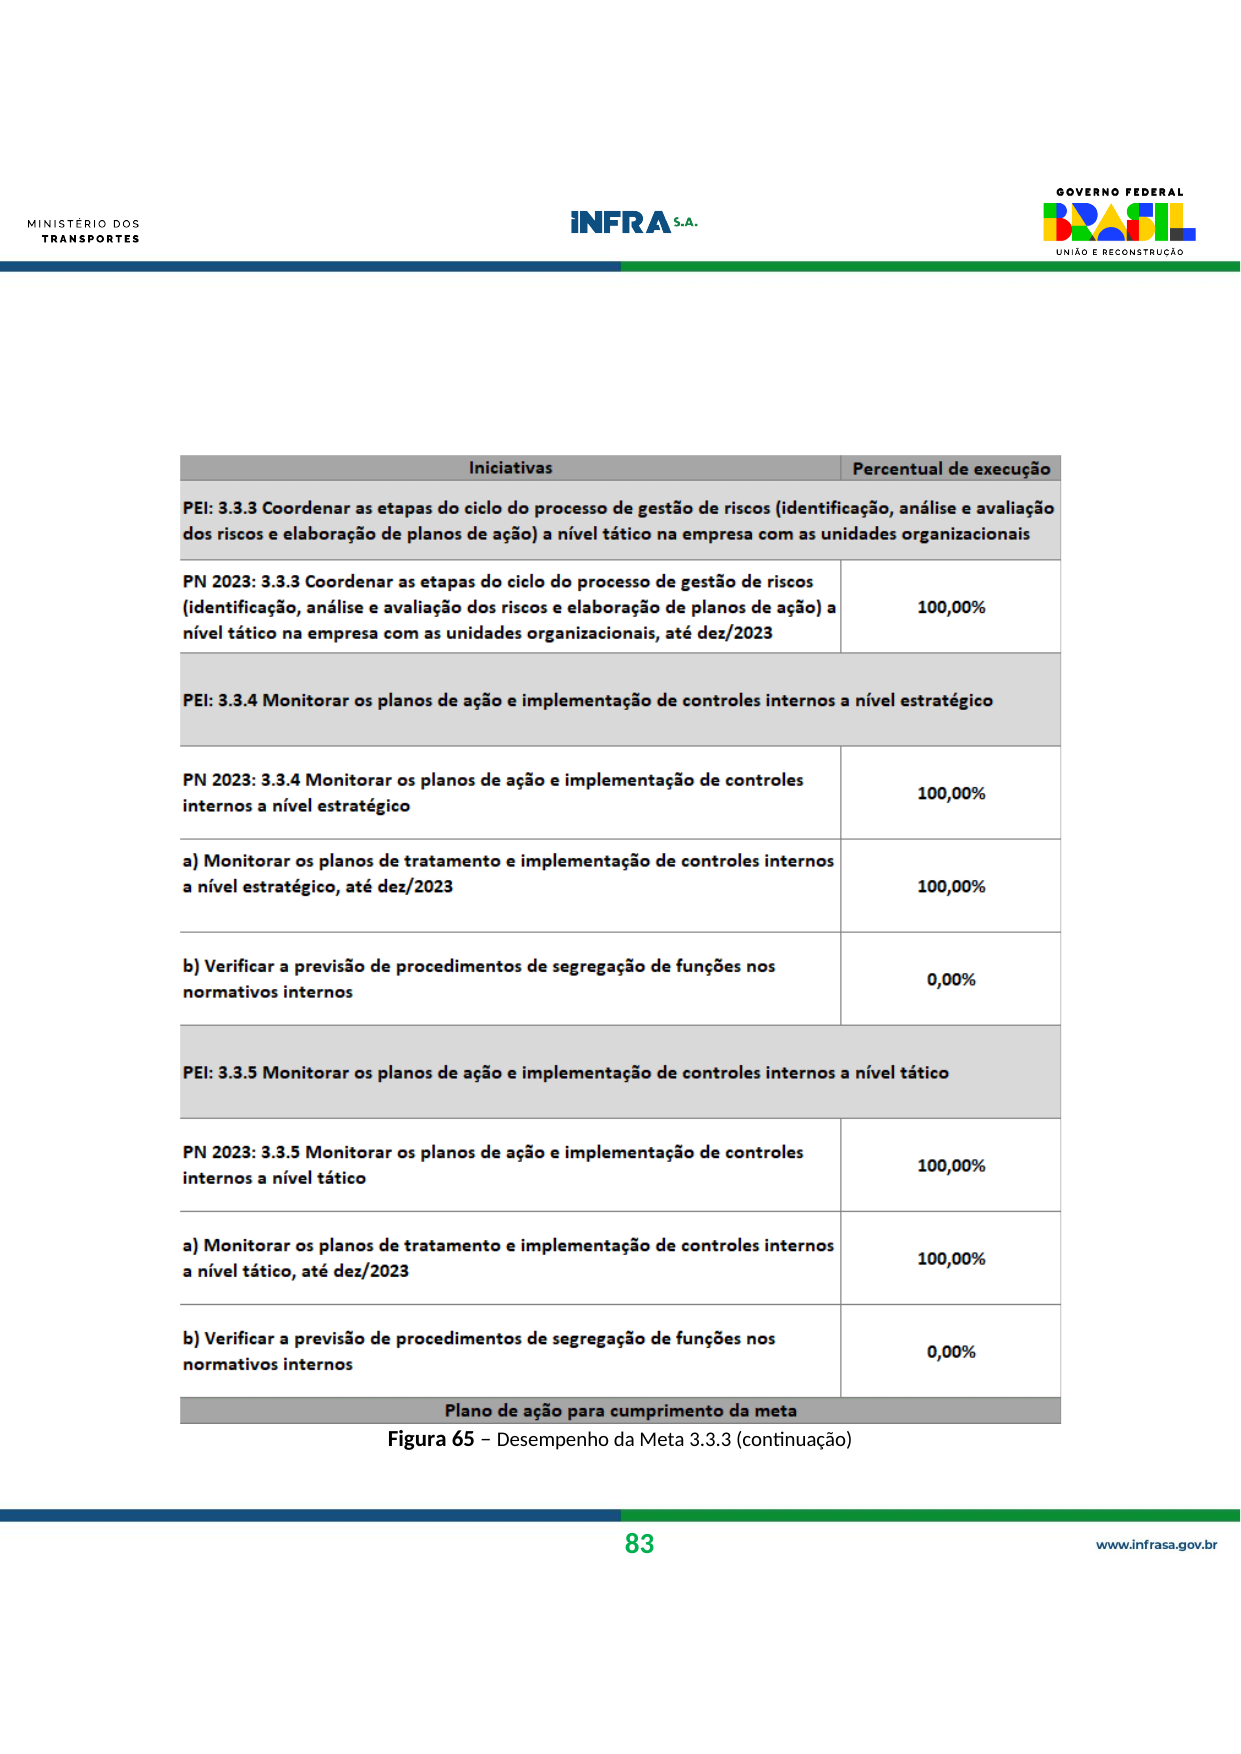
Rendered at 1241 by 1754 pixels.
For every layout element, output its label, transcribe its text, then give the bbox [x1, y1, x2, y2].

text Figura 65 – Desempenho da Meta 3.3.3 (continuação) [112, 1424, 1128, 1452]
